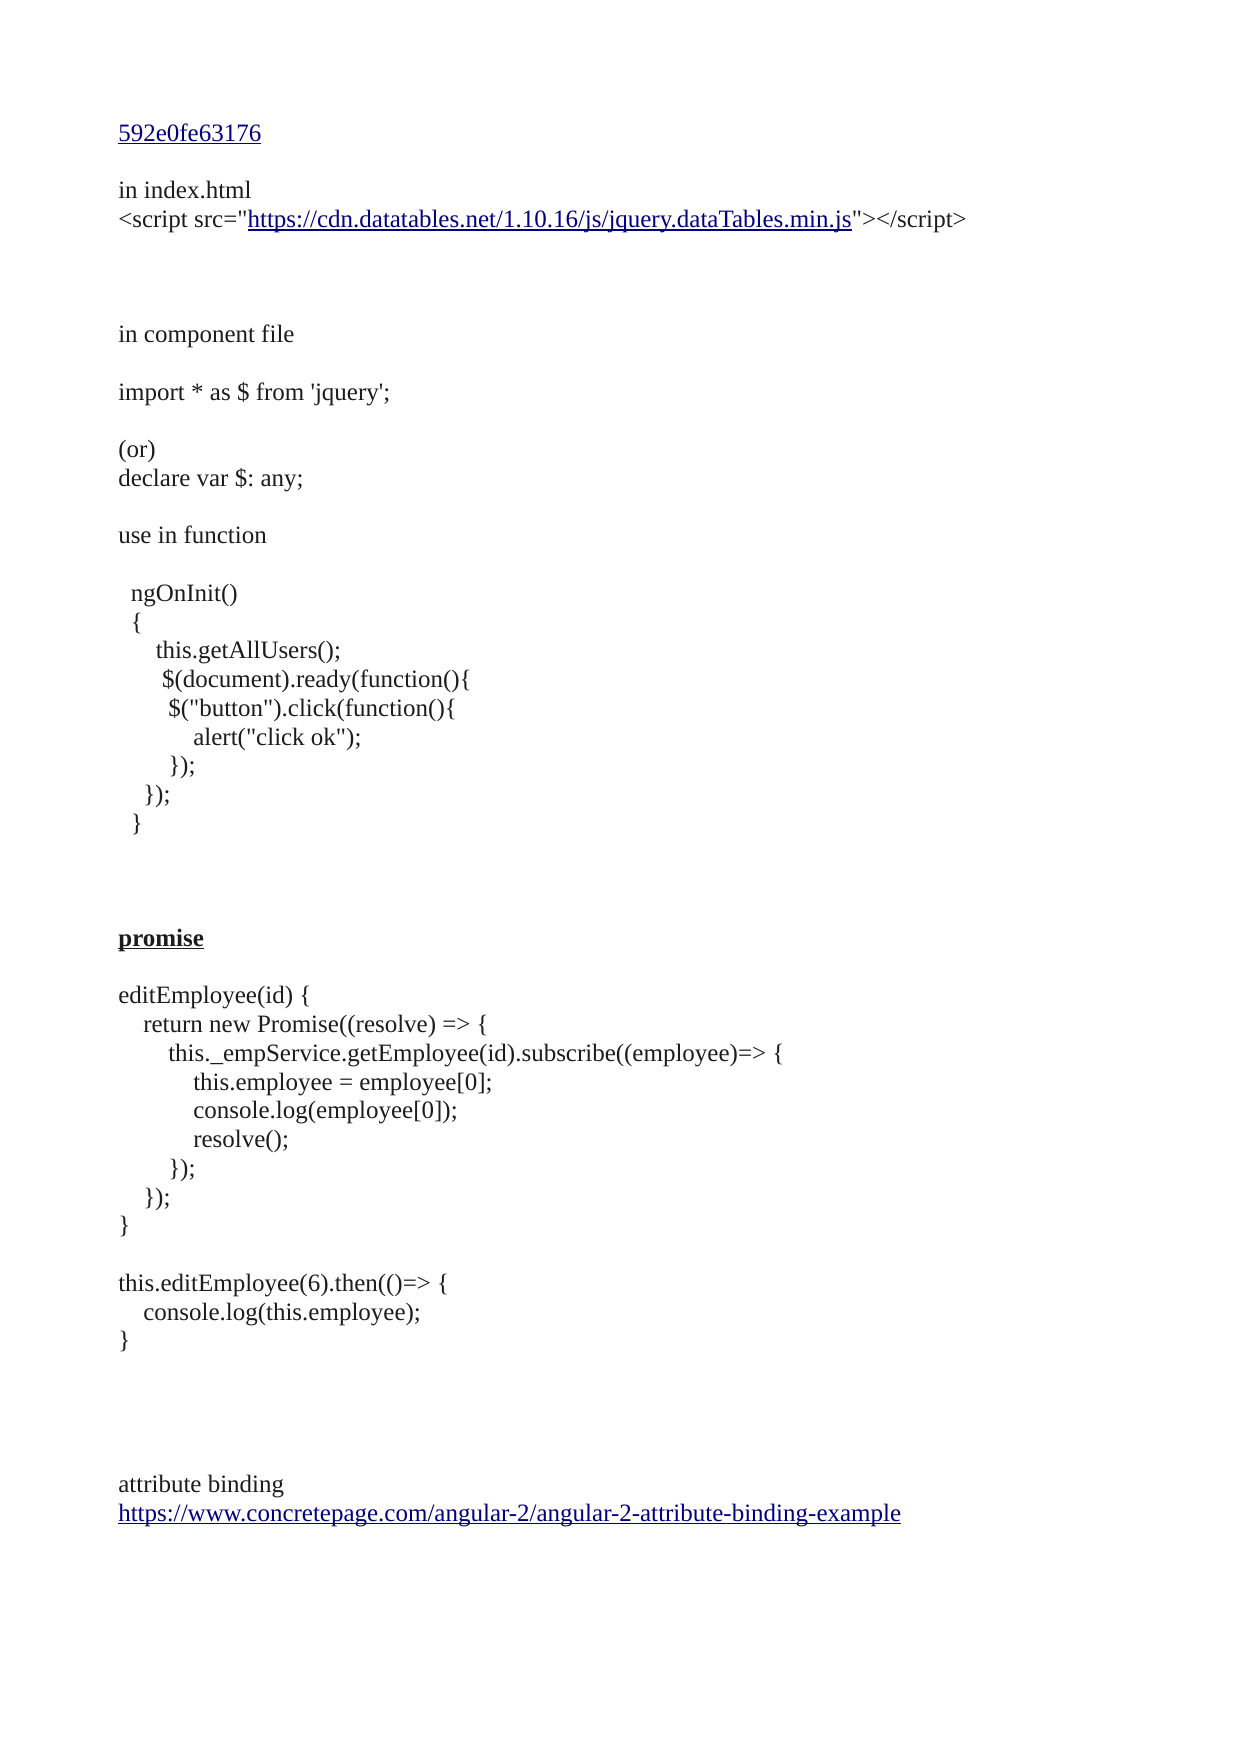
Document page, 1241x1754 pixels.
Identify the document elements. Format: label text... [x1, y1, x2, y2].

text }); [118, 751, 1122, 779]
text attribute binding [118, 1469, 1122, 1498]
text $(document).ready(function(){ [118, 664, 1122, 693]
text { [118, 607, 1122, 636]
text https://www.concretepage.com/angular-2/angular-2-attribute-binding-example [118, 1498, 1122, 1527]
text this.editEmployee(6).then(()=> { [118, 1268, 1122, 1297]
text this.getAllUsers(); [118, 636, 1122, 664]
text (or) [118, 434, 1122, 463]
text } [118, 1211, 1122, 1239]
text this._empService.getEmployee(id).subscribe((employee)=> { [118, 1038, 1122, 1067]
text ngOnInit() [118, 578, 1122, 607]
text in component file [118, 319, 1122, 348]
text return new Promise((resolve) => { [118, 1009, 1122, 1038]
text }); [118, 1153, 1122, 1182]
text } [118, 808, 1122, 837]
text }); [118, 1182, 1122, 1211]
text use in function [118, 521, 1122, 549]
text editEmployee(id) { [118, 981, 1122, 1009]
text }); [118, 779, 1122, 808]
text declare var $: any; [118, 463, 1122, 492]
text console.log(this.employee); [118, 1297, 1122, 1326]
text this.employee = employee[0]; [118, 1067, 1122, 1096]
text alert("click ok"); [118, 722, 1122, 751]
text resolve(); [118, 1124, 1122, 1153]
text } [118, 1326, 1122, 1354]
text console.log(employee[0]); [118, 1096, 1122, 1124]
text in index.html [118, 176, 1122, 204]
text promise [118, 923, 1122, 952]
text $("button").click(function(){ [118, 693, 1122, 722]
text import * as $ from 'jquery'; [118, 377, 1122, 406]
text 592e0fe63176 [118, 118, 1122, 147]
text <script src="https://cdn.datatables.net/1.10.16/js/jquery.dataTables.min.js"></script> [118, 204, 1122, 233]
